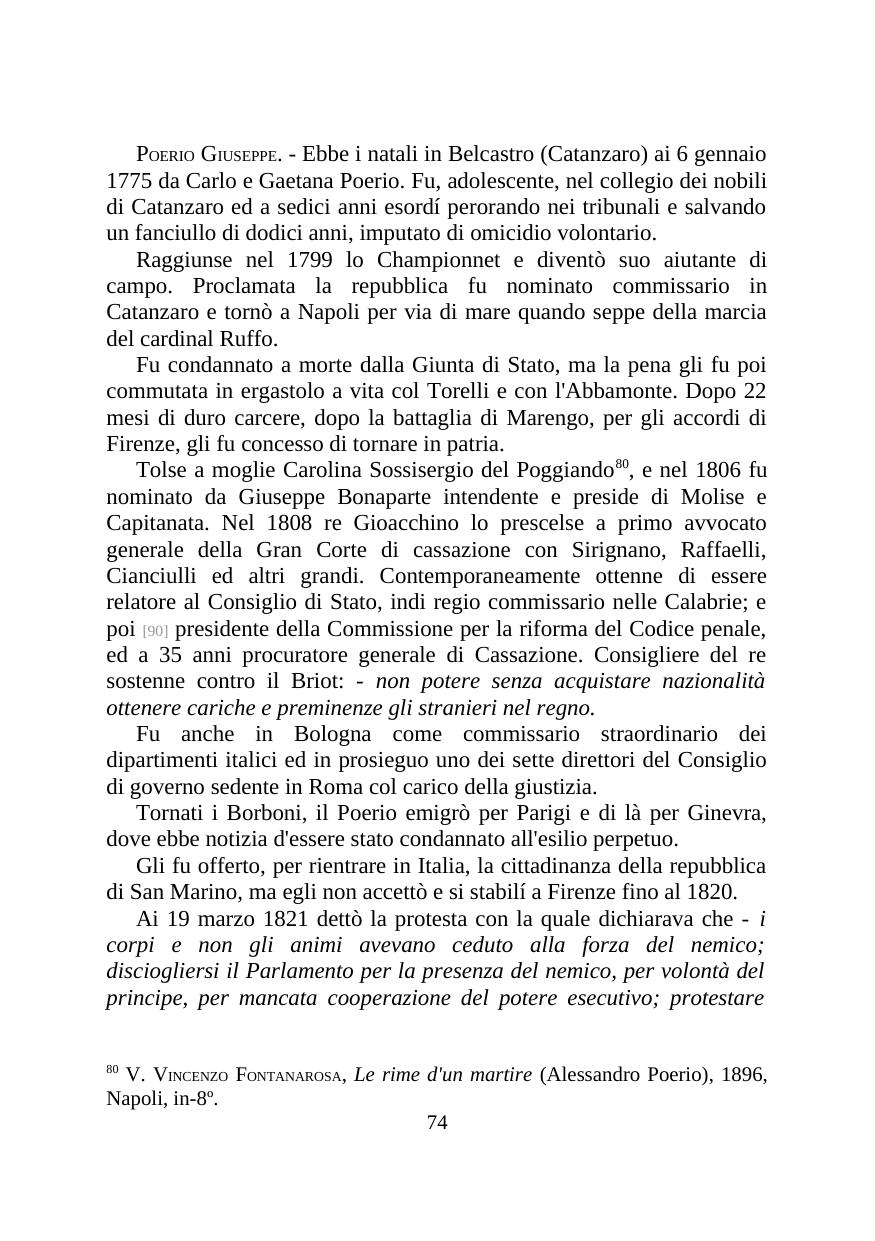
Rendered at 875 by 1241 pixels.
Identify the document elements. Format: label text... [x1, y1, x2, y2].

text Fu condannato a morte dalla Giunta di Stato, ma la pena gli fu poi commutata in ergastolo a vita col Torelli e con l'Abbamonte. Dopo 22 mesi di duro carcere, dopo la battaglia di Marengo, per gli accordi di Firenze, gli fu concesso di tornare in patria. [106, 351, 768, 457]
text Raggiunse nel 1799 lo Championnet e diventò suo aiutante di campo. Proclamata la repubblica fu nominato commissario in Catanzaro e tornò a Napoli per via di mare quando seppe della marcia del cardinal Ruffo. [106, 246, 768, 351]
text Ai 19 marzo 1821 dettò la protesta con la quale dichiarava che - i corpi e non gli animi avevano ceduto alla forza del nemico; disciogliersi il Parlamento per la presenza del nemico, per volontà del principe, per mancata cooperazione del potere esecutivo; protestare [106, 904, 768, 1010]
text Fu anche in Bologna come commissario straordinario dei dipartimenti italici ed in prosieguo uno dei sette direttori del Consiglio di governo sedente in Roma col carico della giustizia. [106, 720, 768, 799]
text Gli fu offerto, per rientrare in Italia, la cittadinanza della repubblica di San Marino, ma egli non accettò e si stabilí a Firenze fino al 1820. [106, 852, 768, 904]
text Poerio Giuseppe. - Ebbe i natali in Belcastro (Catanzaro) ai 6 gennaio 1775 da Carlo e Gaetana Poerio. Fu, adolescente, nel collegio dei nobili di Catanzaro ed a sedici anni esordí perorando nei tribunali e salvando un fanciullo di dodici anni, imputato di omicidio volontario. [106, 140, 768, 246]
text V. Vincenzo Fontanarosa, Le rime d'un martire (Alessandro Poerio), 1896, Napoli, in-8º. [106, 1062, 768, 1110]
text Tolse a moglie Carolina Sossisergio del Poggiando, e nel 1806 fu nominato da Giuseppe Bonaparte intendente e preside di Molise e Capitanata. Nel 1808 re Gioacchino lo prescelse a primo avvocato generale della Gran Corte di cassazione con Sirignano, Raffaelli, Cianciulli ed altri grandi. Contemporaneamente ottenne di essere relatore al Consiglio di Stato, indi regio commissario nelle Calabrie; e poi [90] presidente della Commissione per la riforma del Codice penale, ed a 35 anni procuratore generale di Cassazione. Consigliere del re sostenne contro il Briot: - non potere senza acquistare nazionalità ottenere cariche e preminenze gli stranieri nel regno. [106, 457, 768, 720]
text Tornati i Borboni, il Poerio emigrò per Parigi e di là per Ginevra, dove ebbe notizia d'essere stato condannato all'esilio perpetuo. [106, 799, 768, 852]
